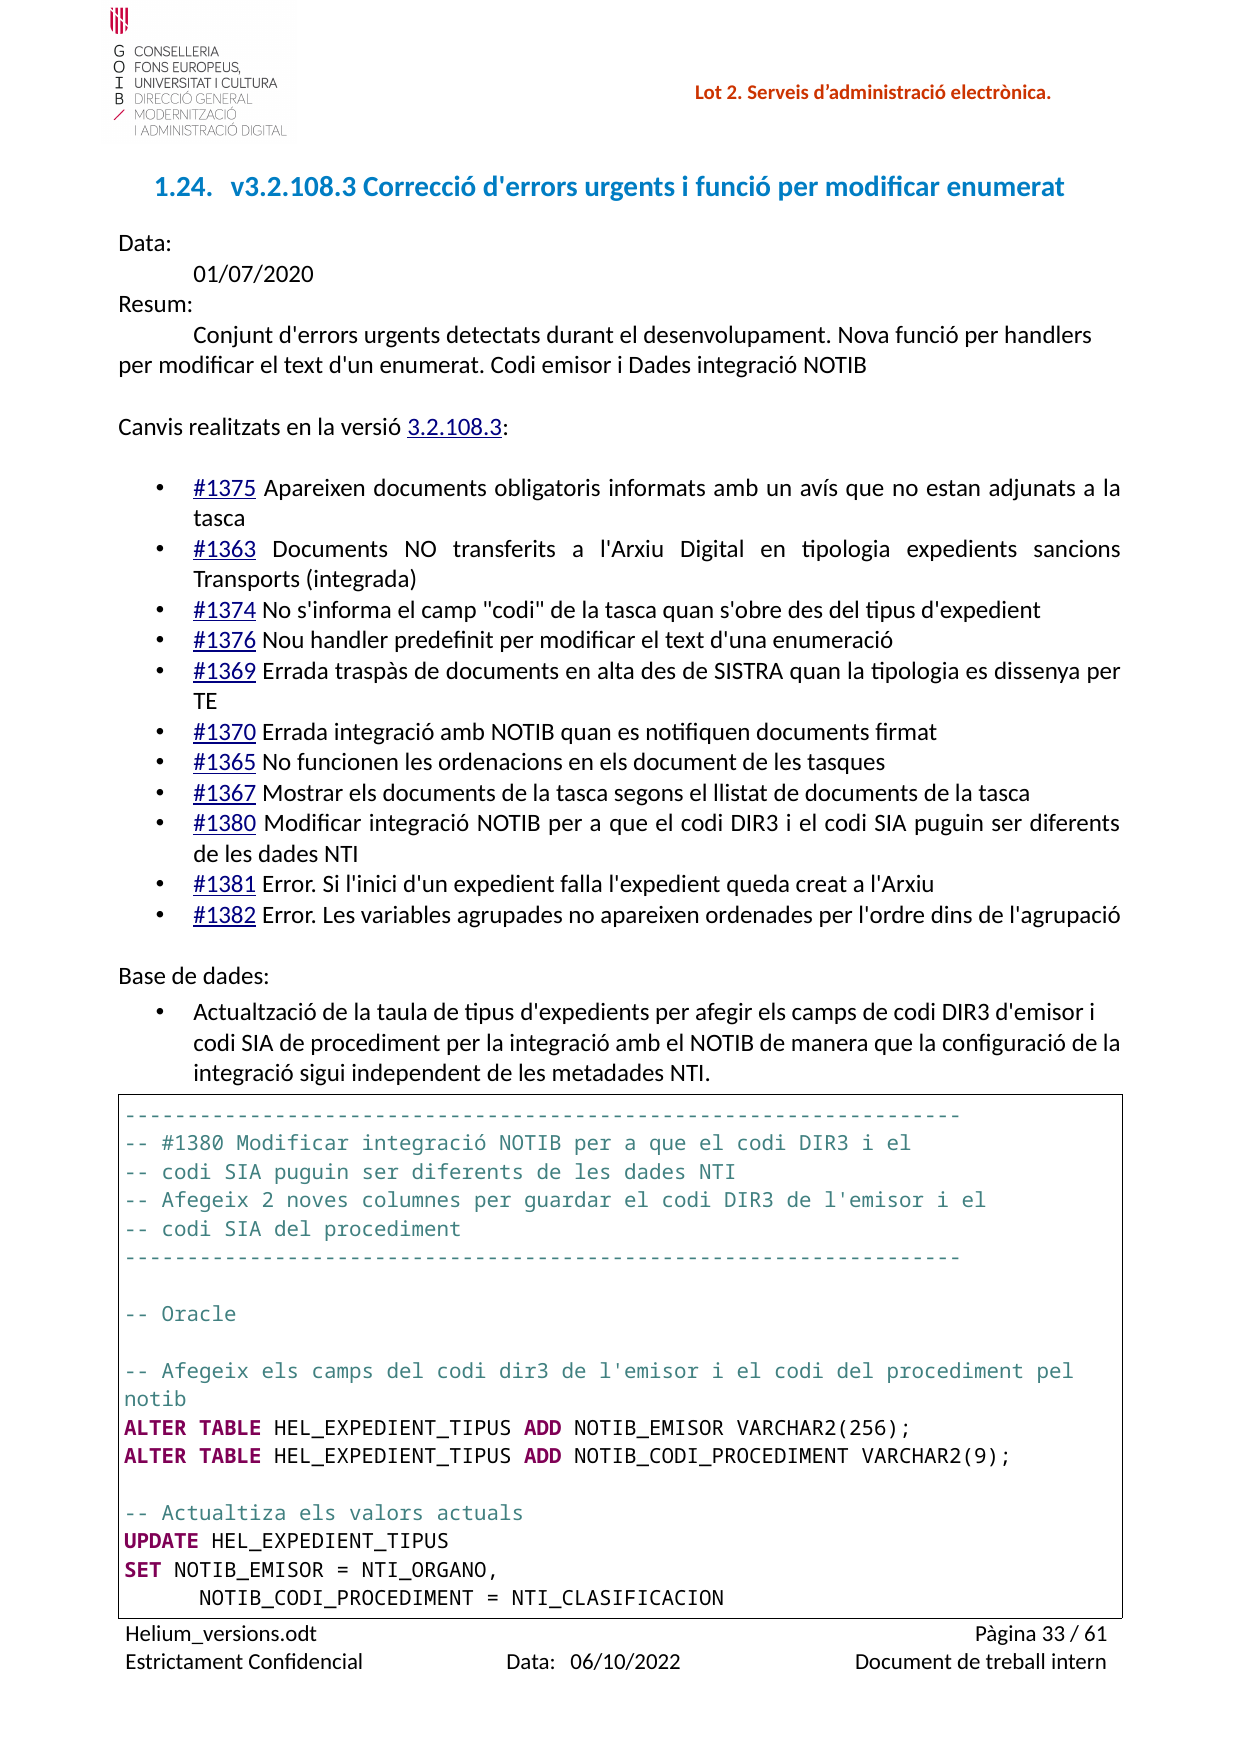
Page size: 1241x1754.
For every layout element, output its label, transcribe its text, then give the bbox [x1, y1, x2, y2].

text Base de dades: [118, 960, 1122, 991]
list #1367 Mostrar els documents de la tasca segons el llistat de documents de la tasca [156, 777, 1122, 807]
text Conjunt d'errors urgents detectats durant el desenvolupament. Nova funció per handlers per modificar el text d'un enumerat. Codi emisor i Dades integració NOTIB [118, 319, 1122, 380]
subtitle v3.2.108.3 Correcció d'errors urgents i funció per modificar enumerat [153, 168, 1122, 204]
list #1380 Modificar integració NOTIB per a que el codi DIR3 i el codi SIA puguin ser diferents de les dades NTI [156, 807, 1122, 868]
list #1375 Apareixen documents obligatoris informats amb un avís que no estan adjunats a la tasca [156, 472, 1122, 533]
list #1369 Errada traspàs de documents en alta des de SISTRA quan la tipologia es dissenya per TE [156, 655, 1122, 716]
list #1363 Documents NO transferits a l'Arxiu Digital en tipologia expedients sancions Transports (integrada) [156, 533, 1122, 594]
text Resum: [118, 289, 1122, 319]
list #1382 Error. Les variables agrupades no apareixen ordenades per l'ordre dins de l'agrupació [156, 899, 1122, 929]
picture [100, 0, 297, 144]
list Actualtzació de la taula de tipus d'expedients per afegir els camps de codi DIR3 d'emisor i codi SIA de procediment per la integració amb el NOTIB de manera que la configuració de la integració sigui independent de les metadades NTI. [156, 997, 1122, 1088]
text 01/07/2020 [118, 258, 1122, 289]
list #1381 Error. Si l'inici d'un expedient falla l'expedient queda creat a l'Arxiu [156, 868, 1122, 899]
list #1374 No s'informa el camp "codi" de la tasca quan s'obre des del tipus d'expedient [156, 594, 1122, 624]
list #1376 Nou handler predefinit per modificar el text d'una enumeració [156, 624, 1122, 655]
list #1365 No funcionen les ordenacions en els document de les tasques [156, 746, 1122, 777]
table_header ------------------------------------------------------------------- -- #1380 Modificar integració NOTIB per a que el codi DIR3 i el -- codi SIA puguin ser diferents de les dades NTI -- Afegeix 2 noves columnes per guardar el codi DIR3 de l'emisor i el -- codi SIA del procediment ------------------------------------------------------------------- -- Oracle -- Afegeix els camps del codi dir3 de l'emisor i el codi del procediment pel notib ALTER TABLE HEL_EXPEDIENT_TIPUS ADD NOTIB_EMISOR VARCHAR2(256); ALTER TABLE HEL_EXPEDIENT_TIPUS ADD NOTIB_CODI_PROCEDIMENT VARCHAR2(9); -- Actualtiza els valors actuals UPDATE HEL_EXPEDIENT_TIPUS SET NOTIB_EMISOR = NTI_ORGANO, NOTIB_CODI_PROCEDIMENT = NTI_CLASIFICACION [119, 1095, 1122, 1617]
text Data: [118, 228, 1122, 258]
text Canvis realitzats en la versió 3.2.108.3: [118, 411, 1122, 441]
list #1370 Errada integració amb NOTIB quan es notifiquen documents firmat [156, 716, 1122, 746]
